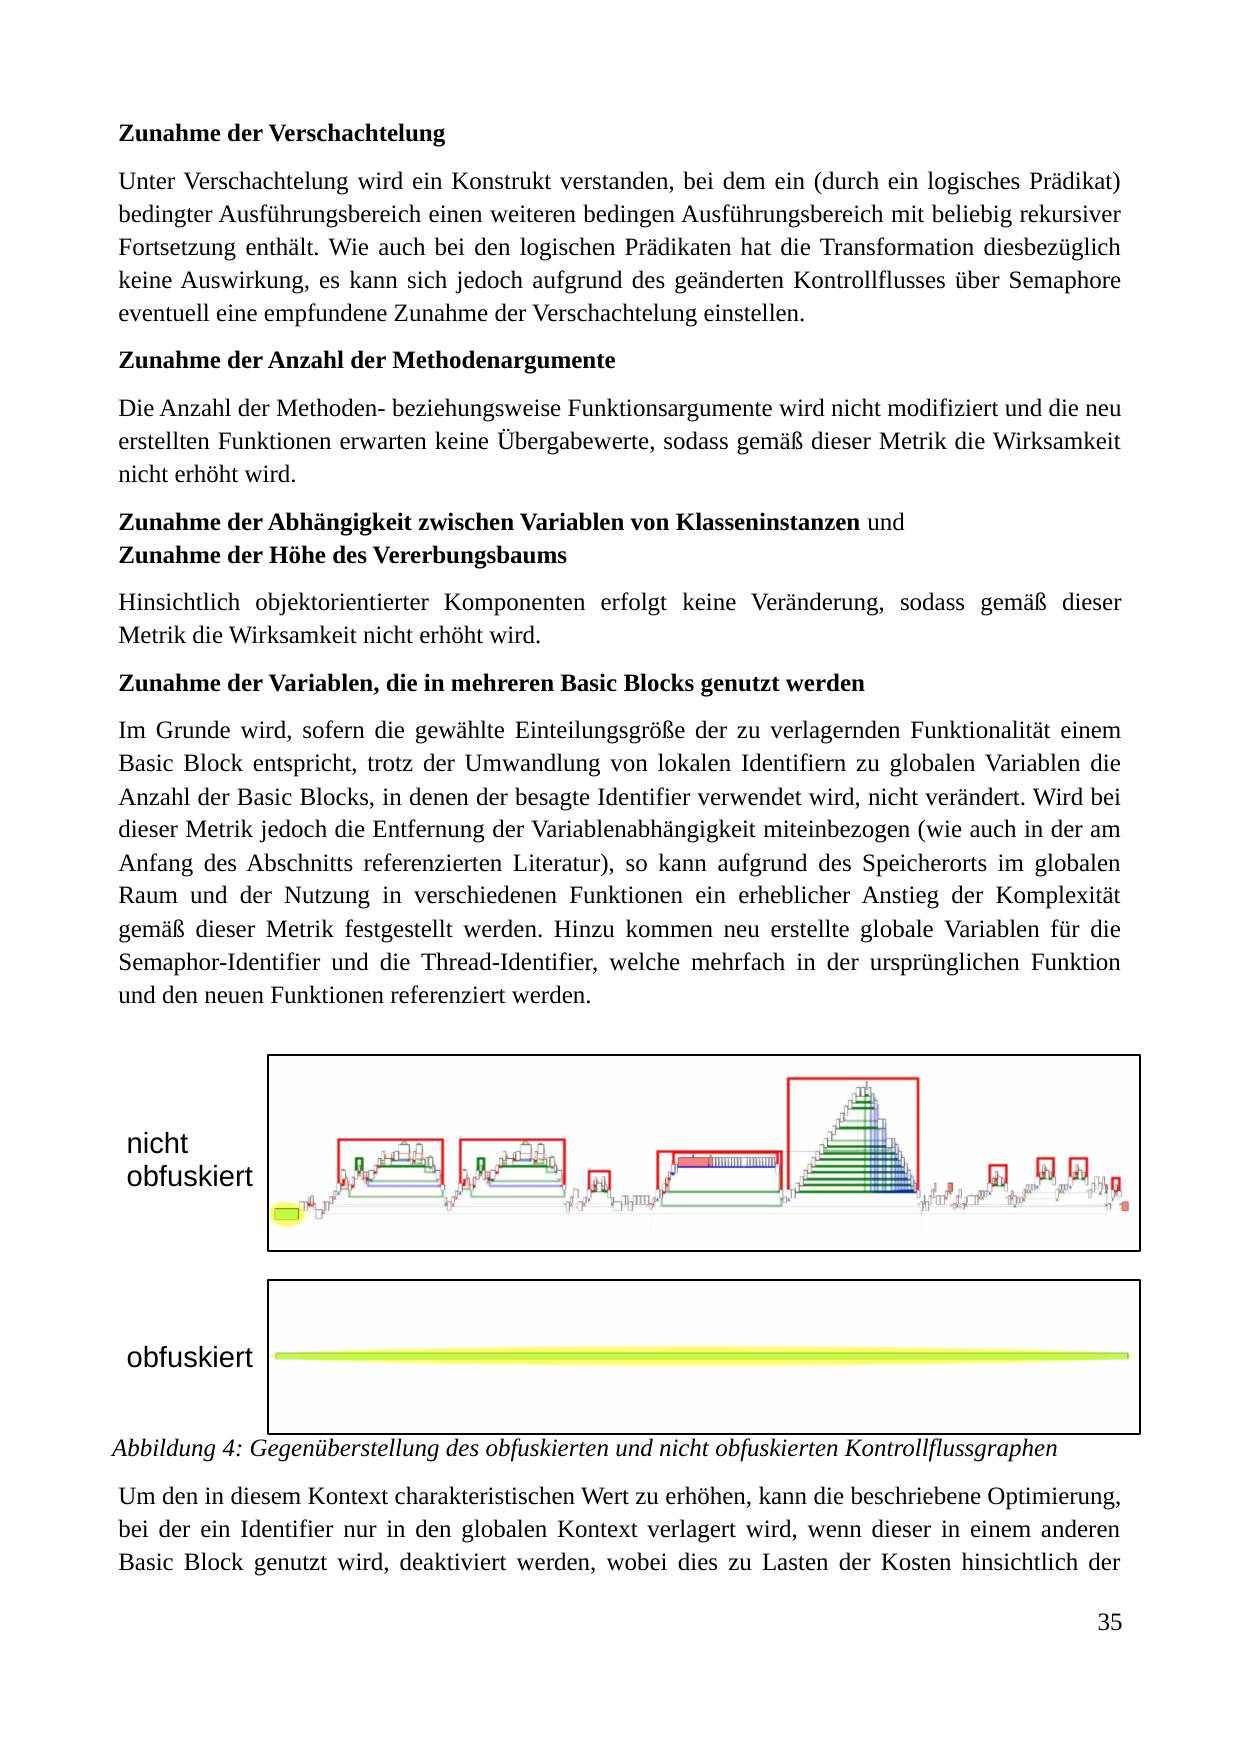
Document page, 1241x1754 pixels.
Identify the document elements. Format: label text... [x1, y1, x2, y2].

text [118, 1027, 1122, 1043]
text Hinsichtlich objektorientierter Komponenten erfolgt keine Veränderung, sodass gemäß dieser Metrik die Wirksamkeit nicht erhöht wird. [118, 587, 1122, 649]
picture [270, 1056, 1139, 1250]
text Um den in diesem Kontext charakteristischen Wert zu erhöhen, kann die beschriebene Optimierung, bei der ein Identifier nur in den globalen Kontext verlagert wird, wenn dieser in einem anderen Basic Block genutzt wird, deaktiviert werden, wobei dies zu Lasten der Kosten hinsichtlich der [118, 1462, 1122, 1576]
text Zunahme der Variablen, die in mehreren Basic Blocks genutzt werden [118, 668, 1122, 697]
text Abbildung 5: Gegenüberstellung des obfuskierten und nicht obfuskierten Kontrollflussgraphen [112, 1056, 1149, 1462]
text Unter Verschachtelung wird ein Konstrukt verstanden, bei dem ein (durch ein logisches Prädikat) bedingter Ausführungsbereich einen weiteren bedingen Ausführungsbereich mit beliebig rekursiver Fortsetzung enthält. Wie auch bei den logischen Prädikaten hat die Transformation diesbezüglich keine Auswirkung, es kann sich jedoch aufgrund des geänderten Kontrollflusses über Semaphore eventuell eine empfundene Zunahme der Verschachtelung einstellen. [118, 166, 1122, 327]
text Im Grunde wird, sofern die gewählte Einteilungsgröße der zu verlagernden Funktionalität einem Basic Block entspricht, trotz der Umwandlung von lokalen Identifiern zu globalen Variablen die Anzahl der Basic Blocks, in denen der besagte Identifier verwendet wird, nicht verändert. Wird bei dieser Metrik jedoch die Entfernung der Variablenabhängigkeit miteinbezogen (wie auch in der am Anfang des Abschnitts referenzierten Literatur), so kann aufgrund des Speicherorts im globalen Raum und der Nutzung in verschiedenen Funktionen ein erheblicher Anstieg der Komplexität gemäß dieser Metrik festgestellt werden. Hinzu kommen neu erstellte globale Variablen für die Semaphor-Identifier und die Thread-Identifier, welche mehrfach in der ursprünglichen Funktion und den neuen Funktionen referenziert werden. [118, 716, 1122, 1008]
text Die Anzahl der Methoden- beziehungsweise Funktionsargumente wird nicht modifiziert und die neu erstellten Funktionen erwarten keine Übergabewerte, sodass gemäß dieser Metrik die Wirksamkeit nicht erhöht wird. [118, 393, 1122, 488]
text Zunahme der Abhängigkeit zwischen Variablen von Klasseninstanzen und Zunahme der Höhe des Vererbungsbaums [118, 507, 1122, 568]
text Zunahme der Anzahl der Methodenargumente [118, 345, 1122, 374]
picture [270, 1281, 1139, 1433]
text Zunahme der Verschachtelung [118, 118, 1122, 147]
